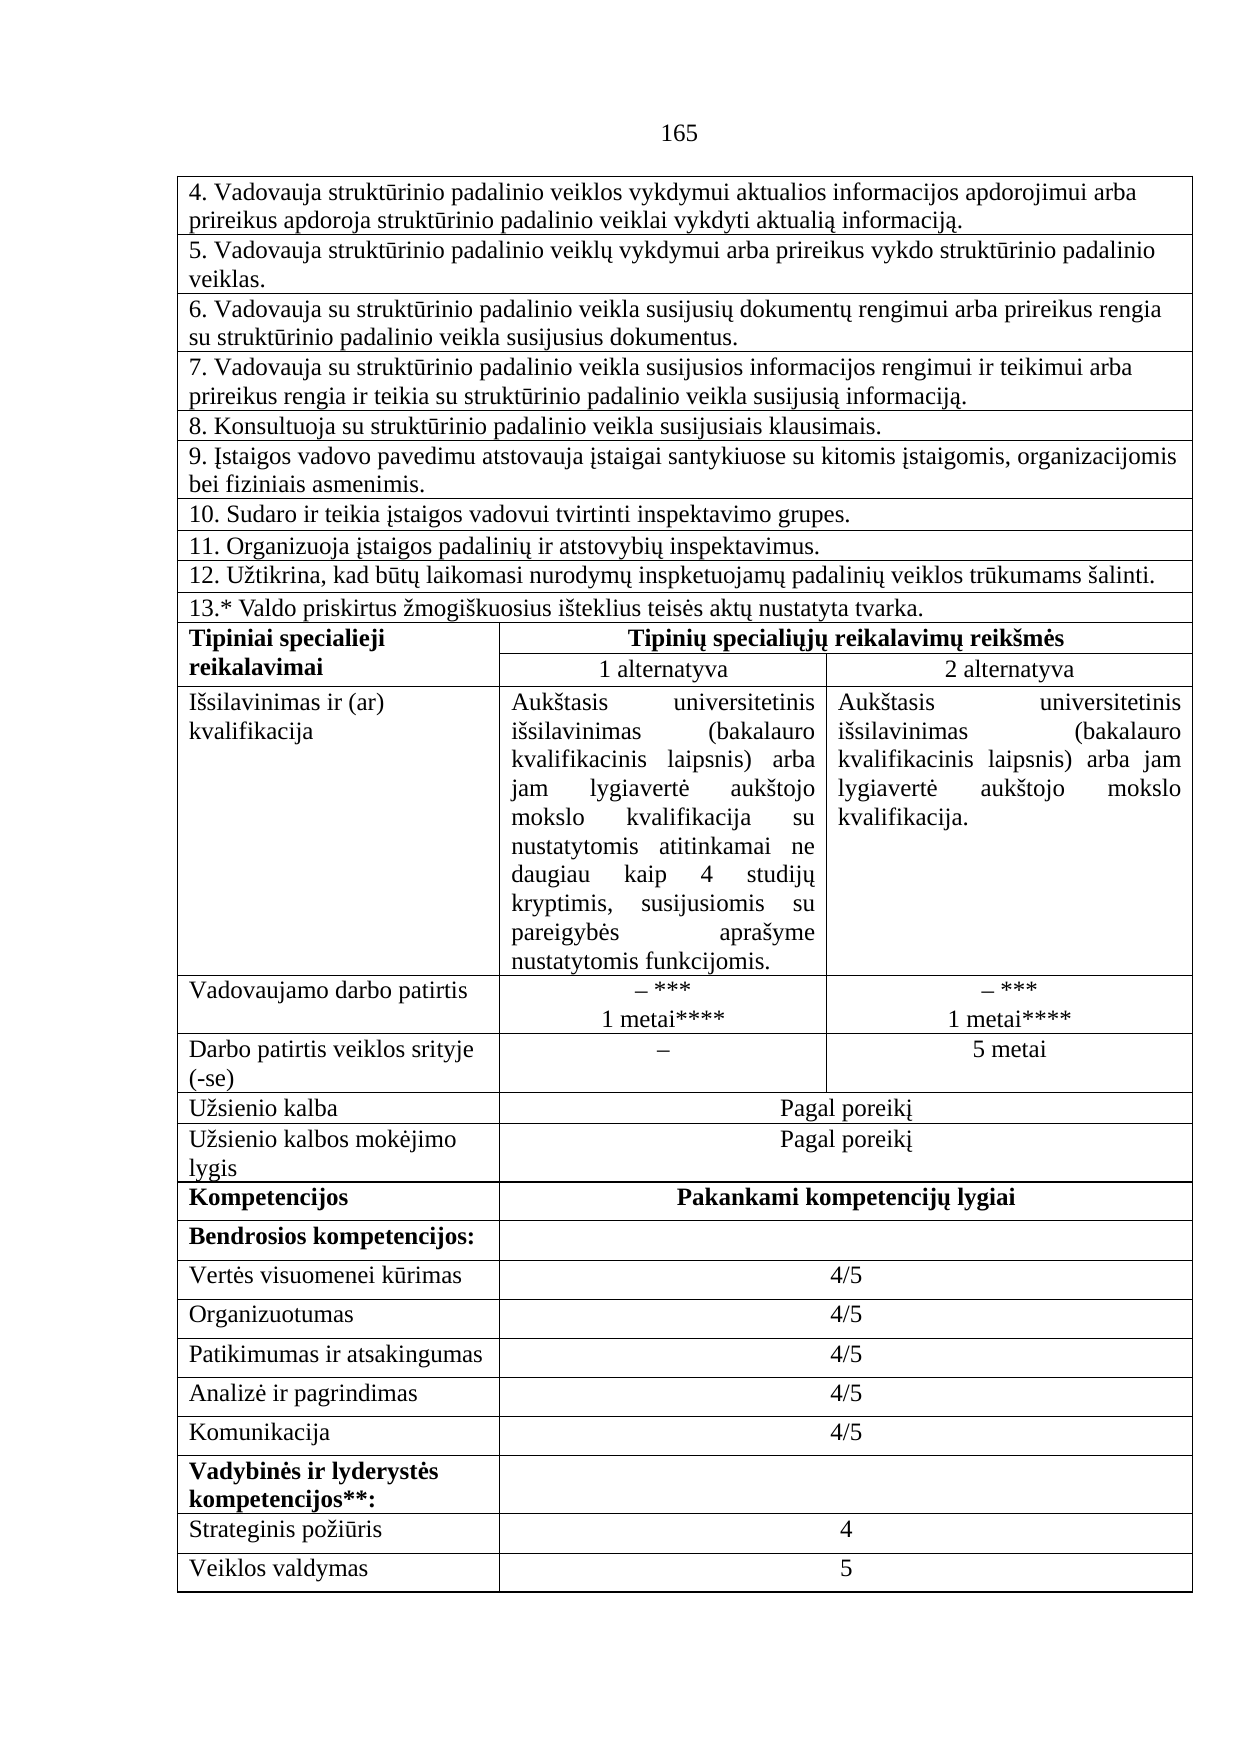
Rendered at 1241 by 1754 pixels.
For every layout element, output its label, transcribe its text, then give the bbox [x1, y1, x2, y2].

table_cell 12. Užtikrina, kad būtų laikomasi nurodymų inspketuojamų padalinių veiklos trūkumams šalinti. [178, 561, 1192, 592]
table_cell Tipiniai specialieji reikalavimai [178, 623, 499, 686]
table_cell Aukštasis universitetinis išsilavinimas (bakalauro kvalifikacinis laipsnis) arba jam lygiavertė aukštojo mokslo kvalifikacija. [827, 687, 1192, 974]
table_cell Vadovaujamo darbo patirtis [178, 976, 499, 1033]
table_cell Pagal poreikį [500, 1124, 1192, 1181]
table_cell 7. Vadovauja su struktūrinio padalinio veikla susijusios informacijos rengimui ir teikimui arba prireikus rengia ir teikia su struktūrinio padalinio veikla susijusią informaciją. [178, 352, 1192, 410]
table_cell [500, 1456, 1192, 1513]
table_cell 9. Įstaigos vadovo pavedimu atstovauja įstaigai santykiuose su kitomis įstaigomis, organizacijomis bei fiziniais asmenimis. [178, 441, 1192, 498]
table_cell 11. Organizuoja įstaigos padalinių ir atstovybių inspektavimus. [178, 531, 1192, 559]
table_cell Kompetencijos [178, 1183, 499, 1220]
table_cell 4 [500, 1514, 1192, 1552]
table_cell 5 metai [827, 1034, 1192, 1092]
table_cell Bendrosios kompetencijos: [178, 1221, 499, 1259]
table_cell [500, 1221, 1192, 1259]
table_cell Darbo patirtis veiklos srityje (-se) [178, 1034, 499, 1092]
table_cell Vadybinės ir lyderystės kompetencijos**: [178, 1456, 499, 1513]
table_cell Organizuotumas [178, 1300, 499, 1338]
table_cell 1 alternatyva [500, 654, 826, 686]
table_cell 5. Vadovauja struktūrinio padalinio veiklų vykdymui arba prireikus vykdo struktūrinio padalinio veiklas. [178, 235, 1192, 293]
table_cell Strateginis požiūris [178, 1514, 499, 1552]
table_cell – *** 1 metai**** [500, 976, 826, 1033]
table_cell 10. Sudaro ir teikia įstaigos vadovui tvirtinti inspektavimo grupes. [178, 499, 1192, 530]
table_cell Pagal poreikį [500, 1093, 1192, 1123]
table_cell 13.* Valdo priskirtus žmogiškuosius išteklius teisės aktų nustatyta tvarka. [178, 593, 1192, 622]
table_cell Užsienio kalba [178, 1093, 499, 1123]
table_cell 6. Vadovauja su struktūrinio padalinio veikla susijusių dokumentų rengimui arba prireikus rengia su struktūrinio padalinio veikla susijusius dokumentus. [178, 294, 1192, 351]
table_cell 2 alternatyva [827, 654, 1192, 686]
table_cell 4/5 [500, 1300, 1192, 1338]
table_cell Aukštasis universitetinis išsilavinimas (bakalauro kvalifikacinis laipsnis) arba jam lygiavertė aukštojo mokslo kvalifikacija su nustatytomis atitinkamai ne daugiau kaip 4 studijų kryptimis, susijusiomis su pareigybės aprašyme nustatytomis funkcijomis. [500, 687, 826, 974]
table_cell 4/5 [500, 1339, 1192, 1377]
table_cell 5 [500, 1554, 1192, 1591]
table_cell – *** 1 metai**** [827, 976, 1192, 1033]
table_cell Tipinių specialiųjų reikalavimų reikšmės [500, 623, 1192, 653]
table_cell Komunikacija [178, 1417, 499, 1455]
table_cell – [500, 1034, 826, 1092]
table_cell Analizė ir pagrindimas [178, 1378, 499, 1416]
table_cell Išsilavinimas ir (ar) kvalifikacija [178, 687, 499, 974]
table_cell 4/5 [500, 1378, 1192, 1416]
table_cell 4/5 [500, 1417, 1192, 1455]
table_cell Veiklos valdymas [178, 1554, 499, 1591]
table_cell Užsienio kalbos mokėjimo lygis [178, 1124, 499, 1181]
table_cell 8. Konsultuoja su struktūrinio padalinio veikla susijusiais klausimais. [178, 411, 1192, 440]
table_cell 4. Vadovauja struktūrinio padalinio veiklos vykdymui aktualios informacijos apdorojimui arba prireikus apdoroja struktūrinio padalinio veiklai vykdyti aktualią informaciją. [178, 177, 1192, 234]
table_cell 4/5 [500, 1261, 1192, 1298]
table_cell Pakankami kompetencijų lygiai [500, 1183, 1192, 1220]
table_cell Patikimumas ir atsakingumas [178, 1339, 499, 1377]
table_cell Vertės visuomenei kūrimas [178, 1261, 499, 1298]
